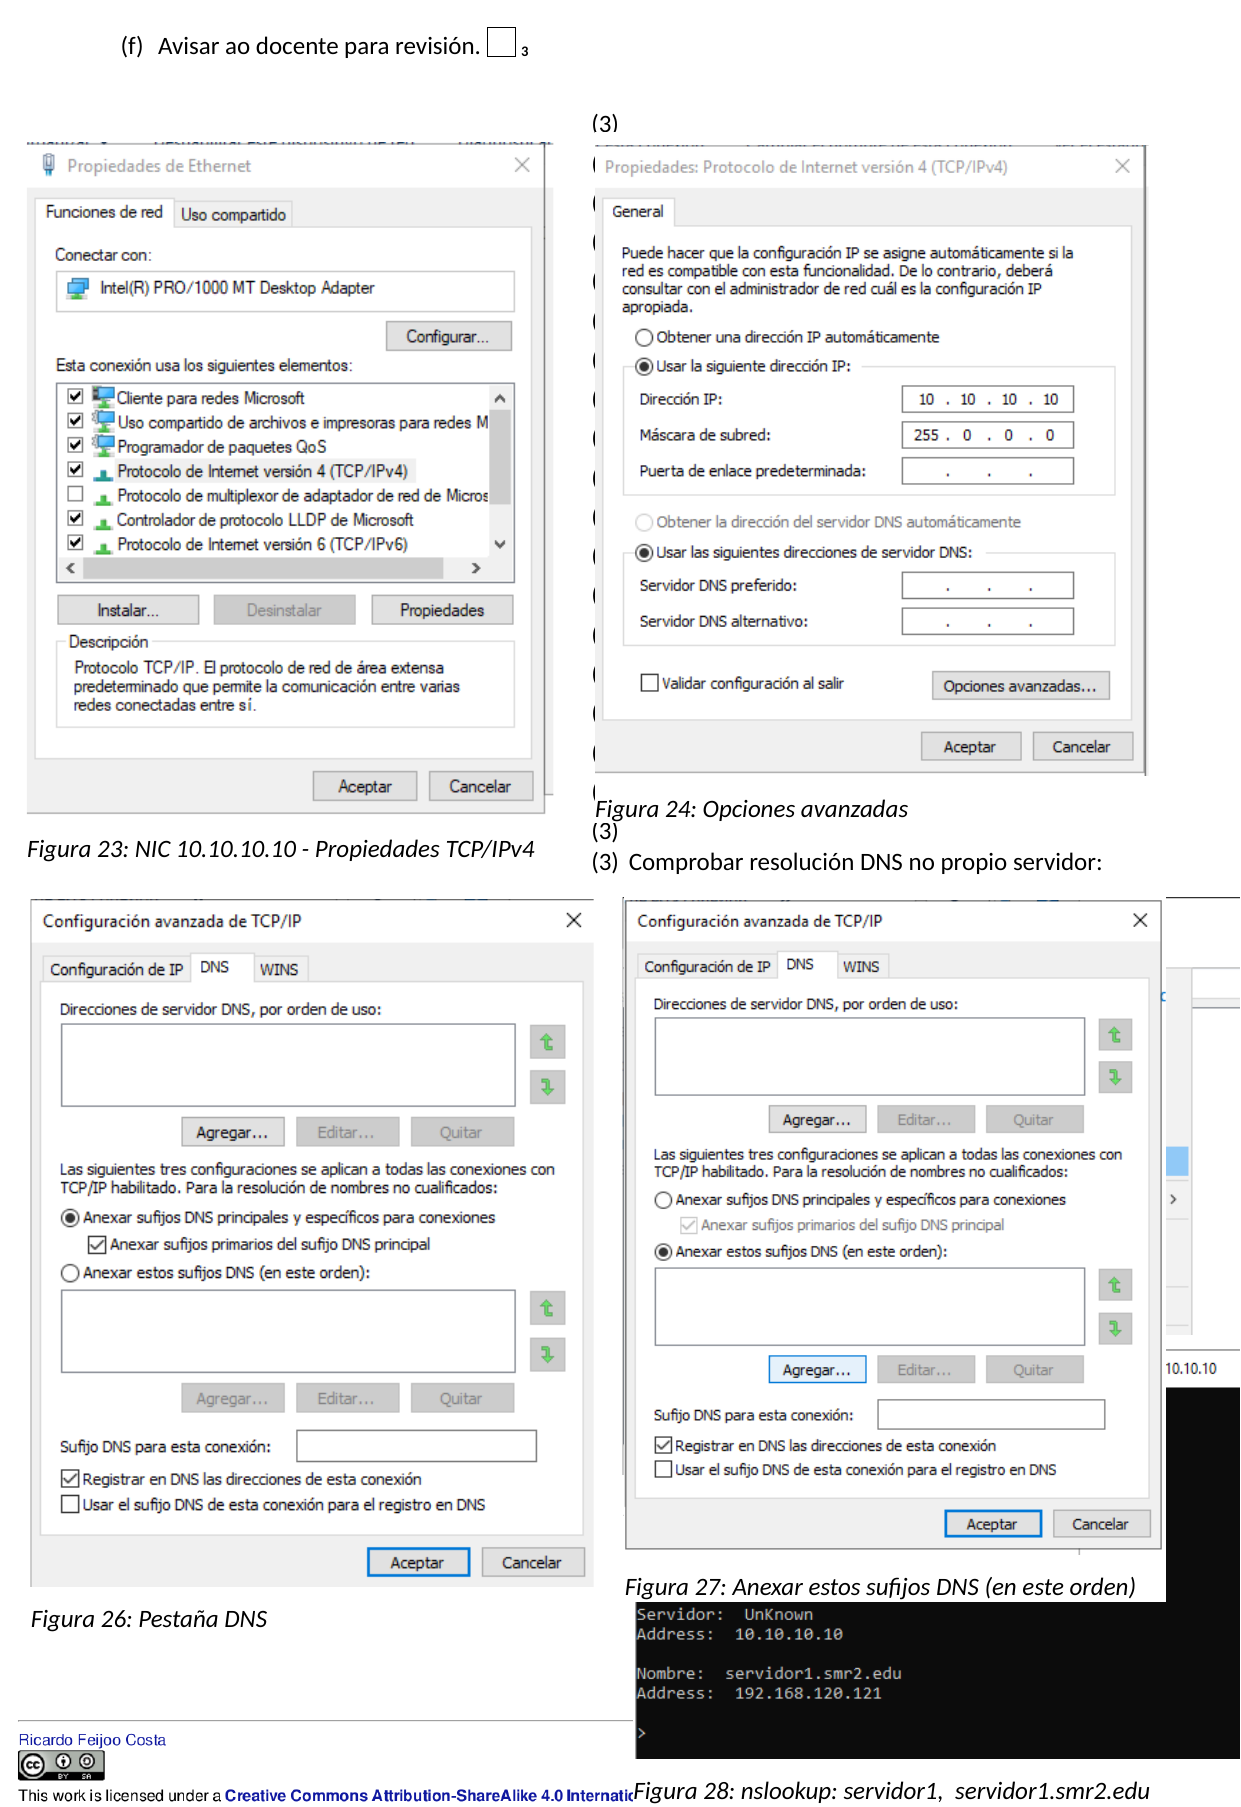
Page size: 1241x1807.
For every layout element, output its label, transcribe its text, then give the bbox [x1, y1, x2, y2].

text Figura 26: Opciones avanzadas [595, 776, 1148, 823]
text Figura 25: NIC 10.10.10.10 - Propiedades TCP/IPv4 [27, 817, 553, 864]
text Figura 28: Anexar estos sufijos DNS (en este orden) [624, 1555, 1166, 1602]
picture [26, 142, 554, 817]
text Figura 27: Pestaña DNS [31, 1587, 593, 1634]
text Figura 24: nslookup: servidor1, servidor1.smr2.edu [633, 1759, 1240, 1806]
list Comprobar resolución DNS no propio servidor: [83, 108, 1197, 876]
picture [30, 899, 594, 1587]
list Avisar ao docente para revisión. 3 [120, 30, 1197, 60]
picture [595, 145, 1149, 776]
picture [8, 897, 1240, 1806]
